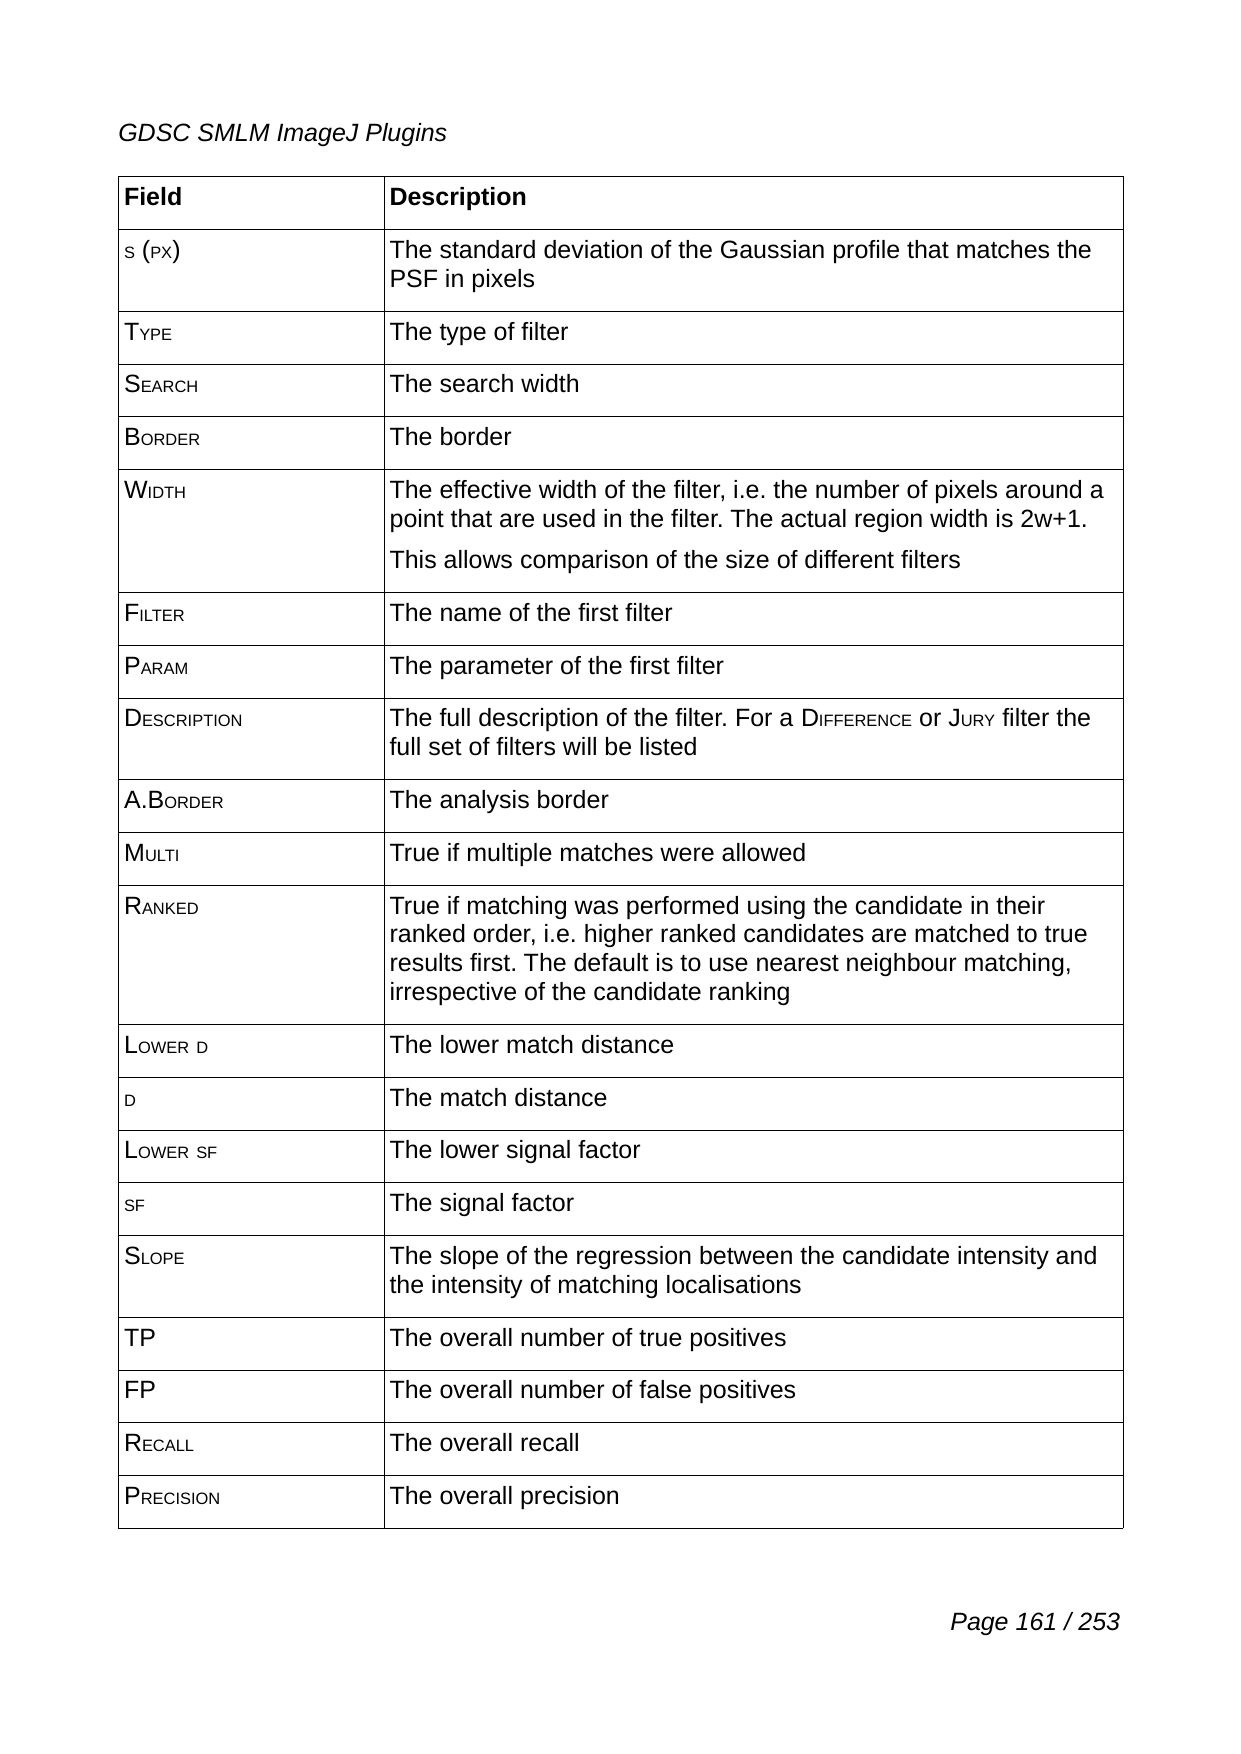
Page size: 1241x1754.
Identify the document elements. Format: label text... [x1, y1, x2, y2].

table_cell The overall number of true positives [385, 1318, 1123, 1369]
table_header Description [385, 177, 1123, 229]
table_cell Precision [119, 1476, 384, 1528]
table_cell Param [119, 646, 384, 698]
table_cell The signal factor [385, 1183, 1123, 1235]
table_cell The analysis border [385, 780, 1123, 832]
table_cell TP [119, 1318, 384, 1369]
table_header Field [119, 177, 384, 229]
table_cell sf [119, 1183, 384, 1235]
table_cell The match distance [385, 1078, 1123, 1129]
table_cell Search [119, 365, 384, 416]
table_cell A.Border [119, 780, 384, 832]
table_cell The name of the first filter [385, 593, 1123, 645]
table_cell s (px) [119, 230, 384, 311]
table_cell Slope [119, 1236, 384, 1317]
table_cell Lower sf [119, 1131, 384, 1182]
table_cell The overall precision [385, 1476, 1123, 1528]
table_cell Type [119, 312, 384, 363]
table_cell Multi [119, 833, 384, 885]
table_cell The overall recall [385, 1423, 1123, 1475]
table_cell FP [119, 1371, 384, 1422]
table_cell Border [119, 417, 384, 469]
table_cell The lower match distance [385, 1025, 1123, 1077]
table_cell The lower signal factor [385, 1131, 1123, 1182]
table_cell True if matching was performed using the candidate in their ranked order, i.e. higher ranked candidates are matched to true results first. The default is to use nearest neighbour matching, irrespective of the candidate ranking [385, 886, 1123, 1024]
table_cell The border [385, 417, 1123, 469]
table_cell Width [119, 470, 384, 592]
table_cell The parameter of the first filter [385, 646, 1123, 698]
table_cell True if multiple matches were allowed [385, 833, 1123, 885]
table_cell Lower d [119, 1025, 384, 1077]
table_cell The standard deviation of the Gaussian profile that matches the PSF in pixels [385, 230, 1123, 311]
table_cell The effective width of the filter, i.e. the number of pixels around a point that are used in the filter. The actual region width is 2w+1. This allows comparison of the size of different filters [385, 470, 1123, 592]
table_cell d [119, 1078, 384, 1129]
table_cell Description [119, 699, 384, 779]
table_cell Ranked [119, 886, 384, 1024]
table_cell The full description of the filter. For a Difference or Jury filter the full set of filters will be listed [385, 699, 1123, 779]
table_cell The overall number of false positives [385, 1371, 1123, 1422]
table_cell The type of filter [385, 312, 1123, 363]
table_cell Recall [119, 1423, 384, 1475]
table_cell The slope of the regression between the candidate intensity and the intensity of matching localisations [385, 1236, 1123, 1317]
table_cell The search width [385, 365, 1123, 416]
table_cell Filter [119, 593, 384, 645]
